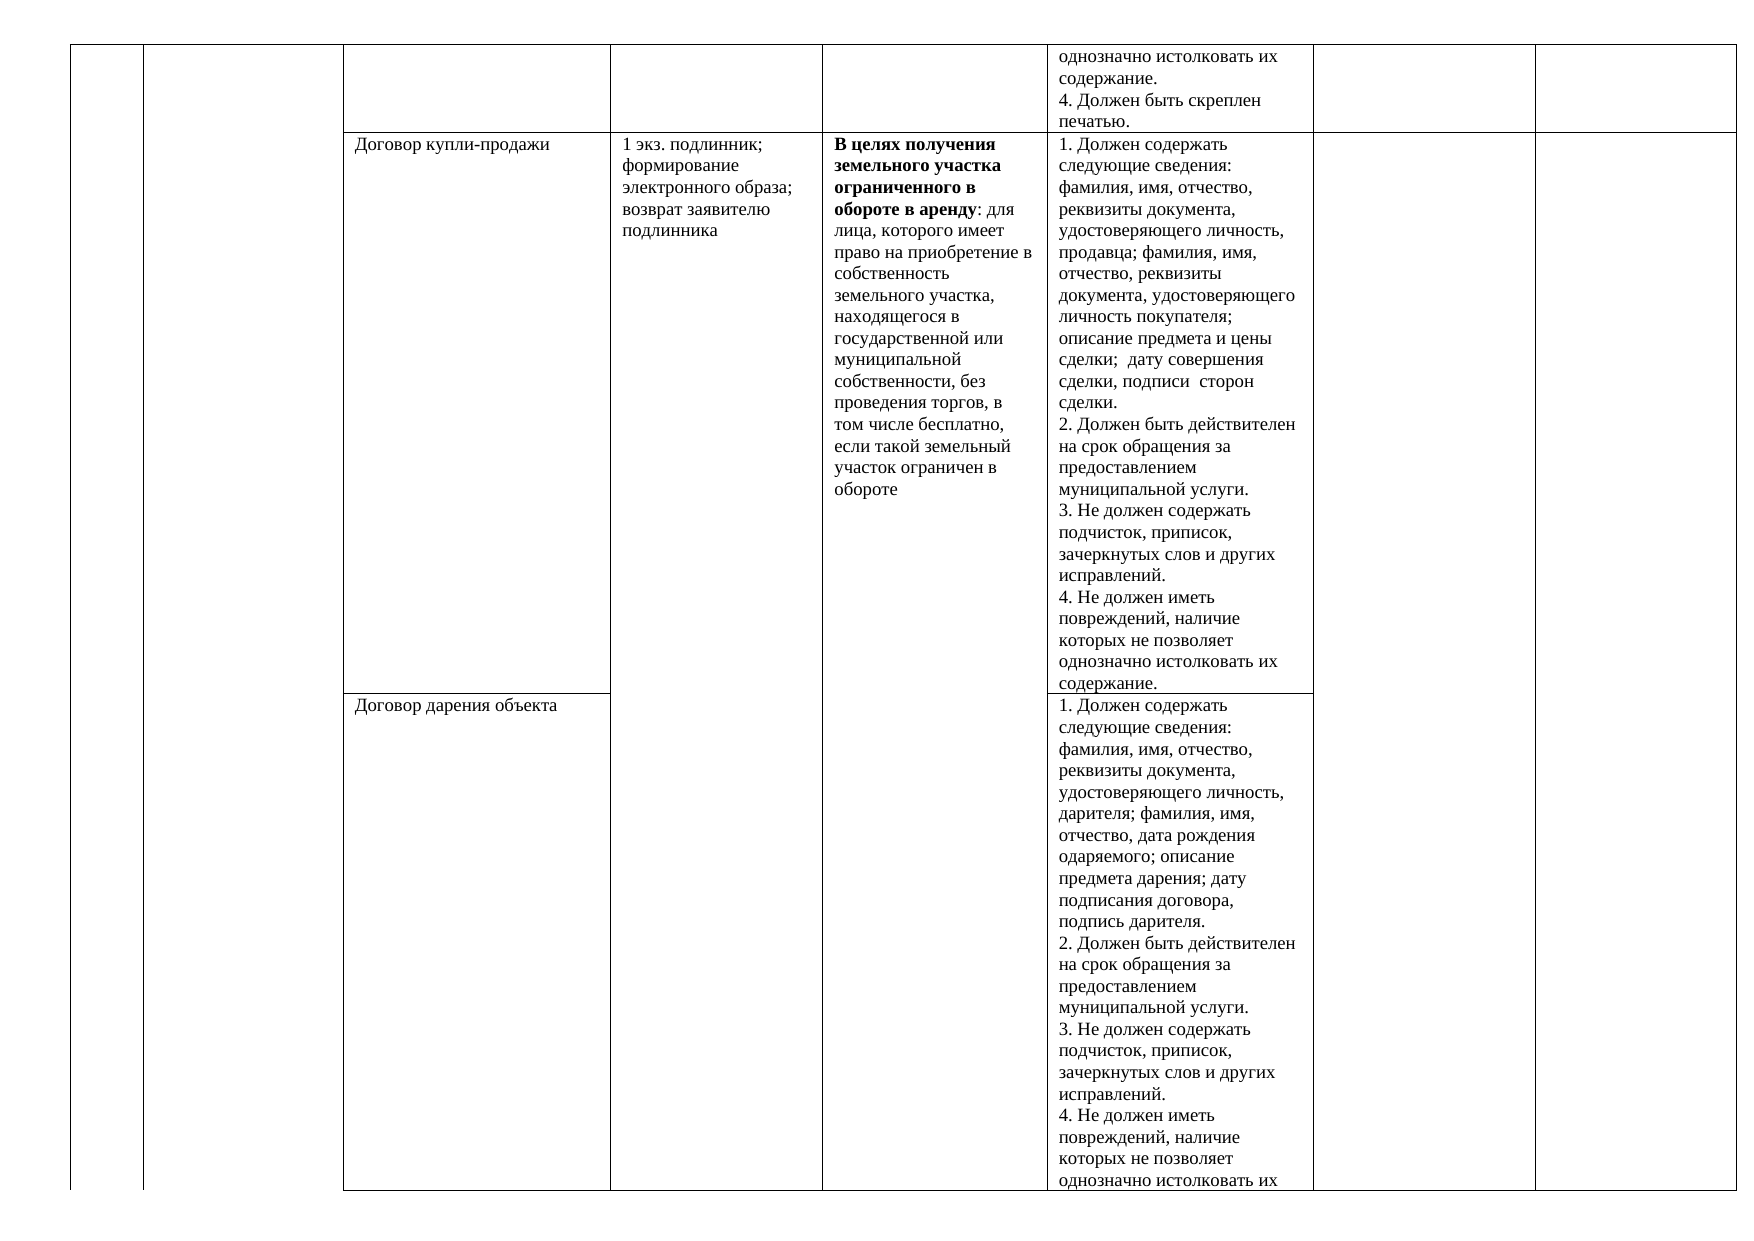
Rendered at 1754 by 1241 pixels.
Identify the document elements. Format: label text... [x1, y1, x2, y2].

table_cell 1. Должен содержать следующие сведения: фамилия, имя, отчество, реквизиты документа, удостоверяющего личность, дарителя; фамилия, имя, отчество, дата рождения одаряемого; описание предмета дарения; дату подписания договора, подпись дарителя. 2. Должен быть действителен на срок обращения за предоставлением муниципальной услуги. 3. Не должен содержать подчисток, приписок, зачеркнутых слов и других исправлений. 4. Не должен иметь повреждений, наличие которых не позволяет однозначно истолковать их [1048, 694, 1313, 1190]
table_cell [611, 45, 822, 132]
table_cell 1 экз. подлинник; формирование электронного образа; возврат заявителю подлинника [611, 133, 822, 1190]
table_cell [1314, 133, 1535, 1190]
table_cell [1536, 133, 1736, 1190]
table_cell [823, 45, 1047, 132]
table_cell - [1536, 45, 1736, 132]
table_cell Договор купли-продажи [344, 133, 610, 693]
table_cell Договор дарения объекта [344, 694, 610, 1190]
table_cell 1. Должен содержать следующие сведения: фамилия, имя, отчество, реквизиты документа, удостоверяющего личность, продавца; фамилия, имя, отчество, реквизиты документа, удостоверяющего личность покупателя; описание предмета и цены сделки; дату совершения сделки, подписи сторон сделки. 2. Должен быть действителен на срок обращения за предоставлением муниципальной услуги. 3. Не должен содержать подчисток, приписок, зачеркнутых слов и других исправлений. 4. Не должен иметь повреждений, наличие которых не позволяет однозначно истолковать их содержание. [1048, 133, 1313, 693]
table_cell [344, 45, 610, 132]
table_cell В целях получения земельного участка ограниченного в обороте в аренду: для лица, которого имеет право на приобретение в собственность земельного участка, находящегося в государственной или муниципальной собственности, без проведения торгов, в том числе бесплатно, если такой земельный участок ограничен в обороте [823, 133, 1047, 1190]
table_cell - [1314, 45, 1535, 132]
table_cell однозначно истолковать их содержание. 4. Должен быть скреплен печатью. [1048, 45, 1313, 132]
